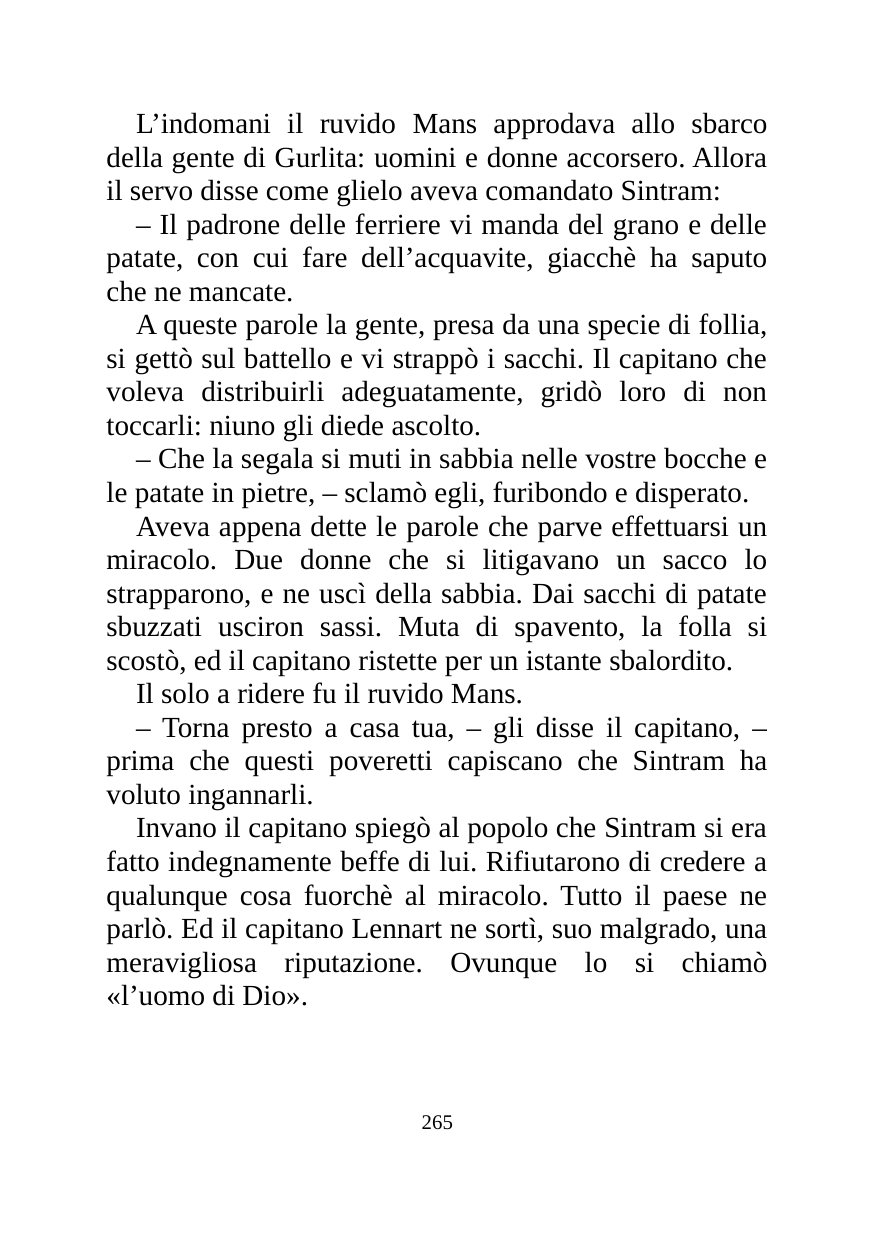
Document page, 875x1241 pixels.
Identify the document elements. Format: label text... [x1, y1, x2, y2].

text – Torna presto a casa tua, – gli disse il capitano, – prima che questi poveretti capiscano che Sintram ha voluto ingannarli. [106, 710, 768, 811]
text A queste parole la gente, presa da una specie di follia, si gettò sul battello e vi strappò i sacchi. Il capitano che voleva distribuirli adeguatamente, gridò loro di non toccarli: niuno gli diede ascolto. [106, 307, 768, 442]
text – Che la segala si muti in sabbia nelle vostre bocche e le patate in pietre, – sclamò egli, furibondo e disperato. [106, 442, 768, 509]
text L’indomani il ruvido Mans approdava allo sbarco della gente di Gurlita: uomini e donne accorsero. Allora il servo disse come glielo aveva comandato Sintram: [106, 106, 768, 207]
text Aveva appena dette le parole che parve effettuarsi un miracolo. Due donne che si litigavano un sacco lo strapparono, e ne uscì della sabbia. Dai sacchi di patate sbuzzati usciron sassi. Muta di spavento, la folla si scostò, ed il capitano ristette per un istante sbalordito. [106, 509, 768, 676]
text – Il padrone delle ferriere vi manda del grano e delle patate, con cui fare dell’acquavite, giacchè ha saputo che ne mancate. [106, 207, 768, 307]
text Il solo a ridere fu il ruvido Mans. [106, 676, 768, 710]
text Invano il capitano spiegò al popolo che Sintram si era fatto indegnamente beffe di lui. Rifiutarono di credere a qualunque cosa fuorchè al miracolo. Tutto il paese ne parlò. Ed il capitano Lennart ne sortì, suo malgrado, una meravigliosa riputazione. Ovunque lo si chiamò «l’uomo di Dio». [106, 811, 768, 1012]
